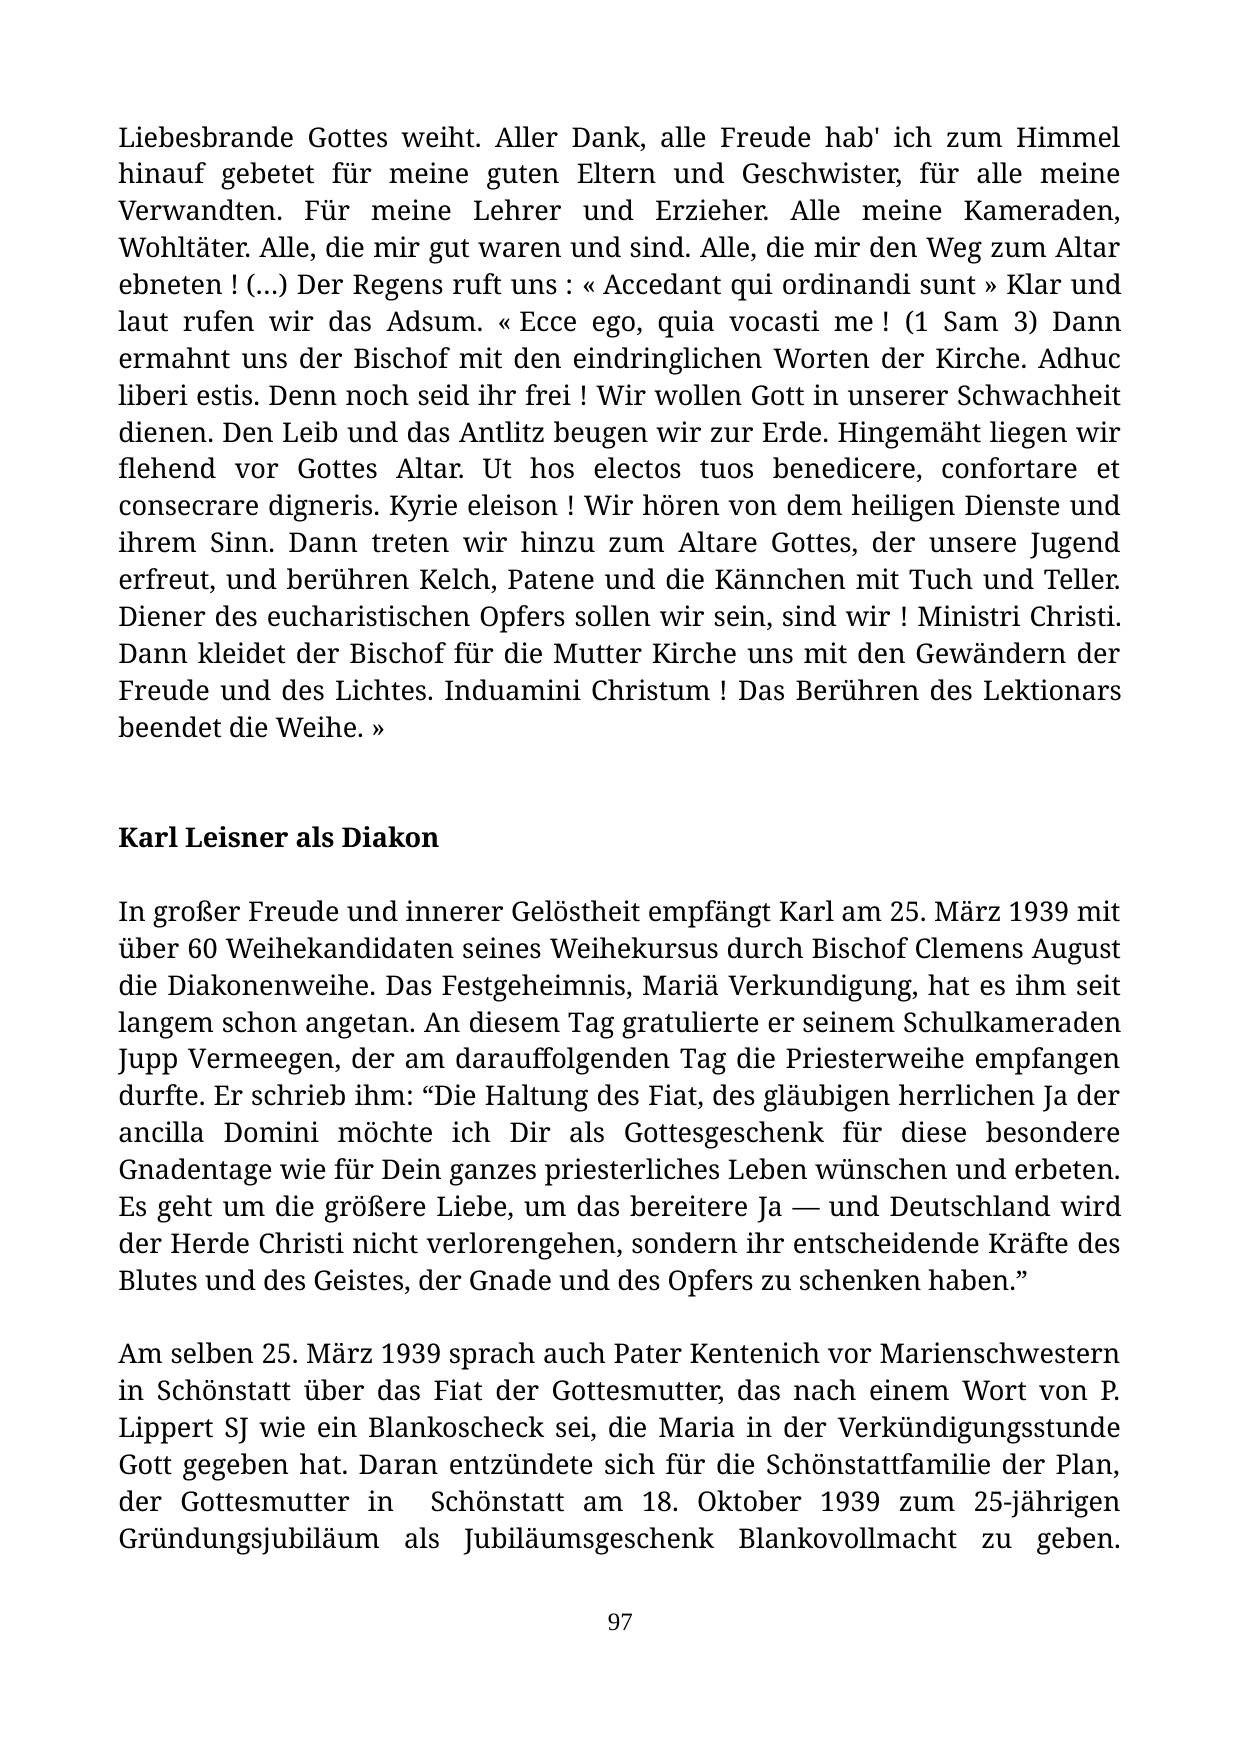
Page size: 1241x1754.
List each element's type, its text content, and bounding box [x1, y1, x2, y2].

text Karl Leisner als Diakon [118, 819, 1122, 856]
text Liebesbrande Gottes weiht. Aller Dank, alle Freude hab' ich zum Himmel hinauf gebetet für meine guten Eltern und Geschwister, für alle meine Verwandten. Für meine Lehrer und Erzieher. Alle meine Kameraden, Wohltäter. Alle, die mir gut waren und sind. Alle, die mir den Weg zum Altar ebneten ! (…) Der Regens ruft uns : « Accedant qui ordinandi sunt » Klar und laut rufen wir das Adsum. « Ecce ego, quia vocasti me ! (1 Sam 3) Dann ermahnt uns der Bischof mit den eindringlichen Worten der Kirche. Adhuc liberi estis. Denn noch seid ihr frei ! Wir wollen Gott in unserer Schwachheit dienen. Den Leib und das Antlitz beugen wir zur Erde. Hingemäht liegen wir flehend vor Gottes Altar. Ut hos electos tuos benedicere, confortare et consecrare digneris. Kyrie eleison ! Wir hören von dem heiligen Dienste und ihrem Sinn. Dann treten wir hinzu zum Altare Gottes, der unsere Jugend erfreut, und berühren Kelch, Patene und die Kännchen mit Tuch und Teller. Diener des eucharistischen Opfers sollen wir sein, sind wir ! Ministri Christi. Dann kleidet der Bischof für die Mutter Kirche uns mit den Gewändern der Freude und des Lichtes. Induamini Christum ! Das Berühren des Lektionars beendet die Weihe. » [118, 118, 1122, 745]
text Am selben 25. März 1939 sprach auch Pater Kentenich vor Marienschwestern in Schönstatt über das Fiat der Gottesmutter, das nach einem Wort von P. Lippert SJ wie ein Blankoscheck sei, die Maria in der Verkündigungsstunde Gott gegeben hat. Daran entzündete sich für die Schönstattfamilie der Plan, der Gottesmutter in Schönstatt am 18. Oktober 1939 zum 25-jährigen Gründungsjubiläum als Jubiläumsgeschenk Blankovollmacht zu geben. [118, 1335, 1122, 1556]
text In großer Freude und innerer Gelöstheit empfängt Karl am 25. März 1939 mit über 60 Weihekandidaten seines Weihekursus durch Bischof Clemens August die Diakonenweihe. Das Festgeheimnis, Mariä Verkundigung, hat es ihm seit langem schon angetan. An diesem Tag gratulierte er seinem Schulkameraden Jupp Vermeegen, der am darauffolgenden Tag die Priesterweihe empfangen durfte. Er schrieb ihm: “Die Haltung des Fiat, des gläubigen herrlichen Ja der ancilla Domini möchte ich Dir als Gottesgeschenk für diese besondere Gnadentage wie für Dein ganzes priesterliches Leben wünschen und erbeten. Es geht um die größere Liebe, um das bereitere Ja — und Deutschland wird der Herde Christi nicht verlorengehen, sondern ihr entscheidende Kräfte des Blutes und des Geistes, der Gnade und des Opfers zu schenken haben.” [118, 892, 1122, 1298]
